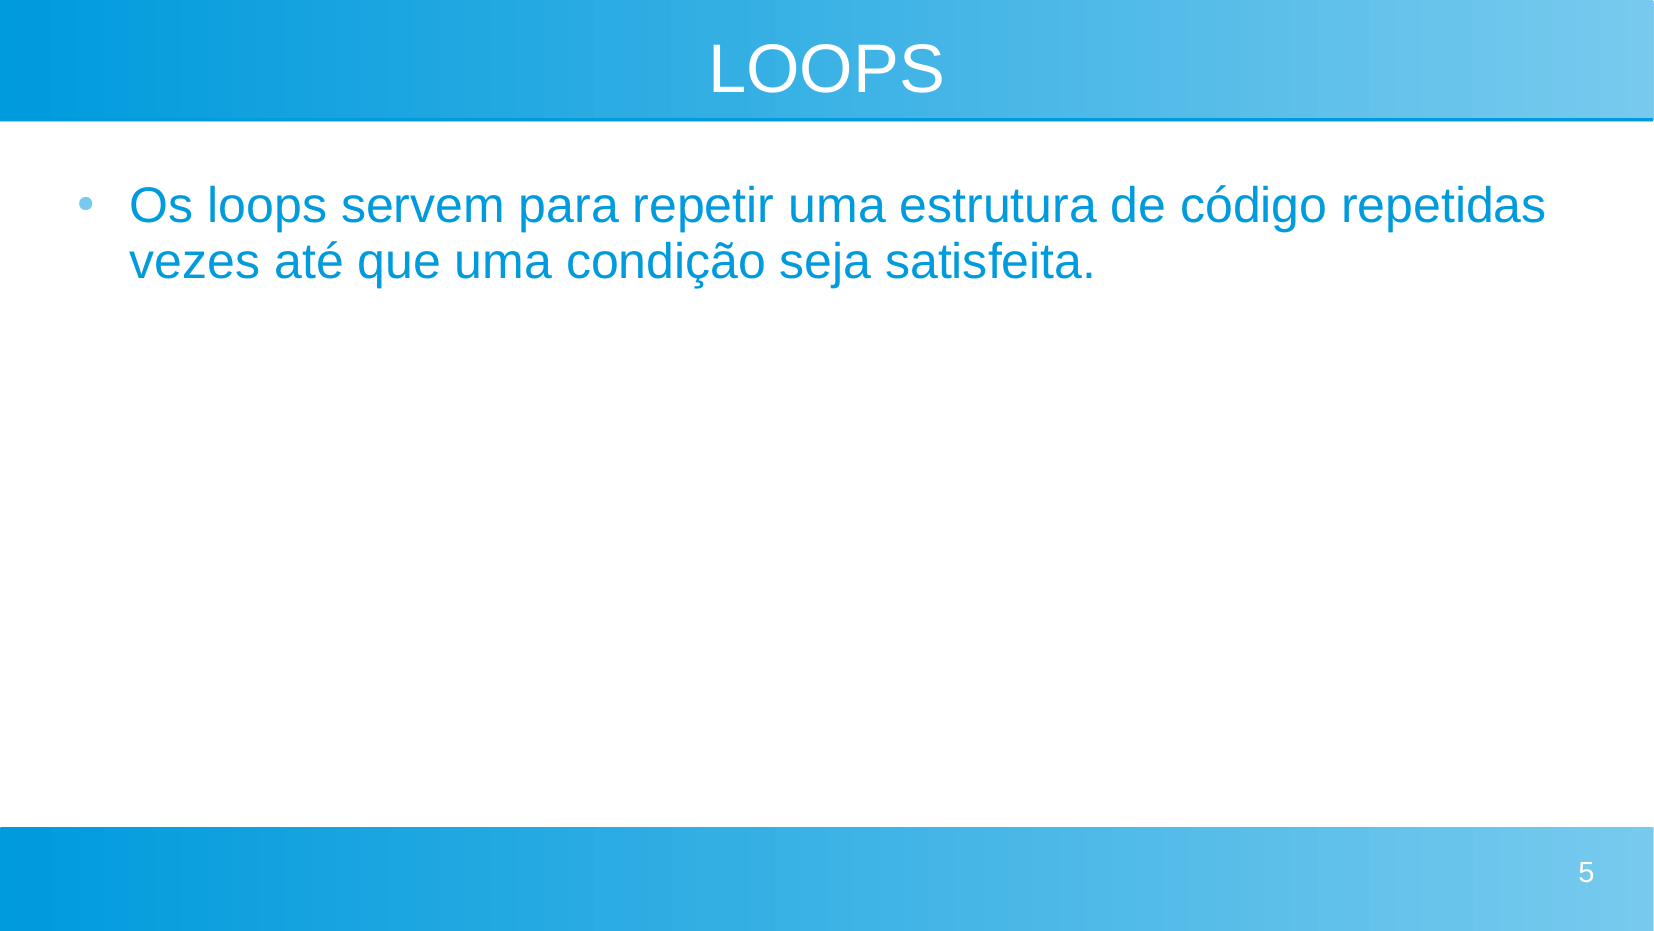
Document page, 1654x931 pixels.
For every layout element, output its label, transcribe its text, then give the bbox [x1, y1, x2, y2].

title LOOPS [59, 29, 1595, 108]
list Os loops servem para repetir uma estrutura de código repetidas vezes até que uma condição seja satisfeita. [59, 177, 1595, 768]
